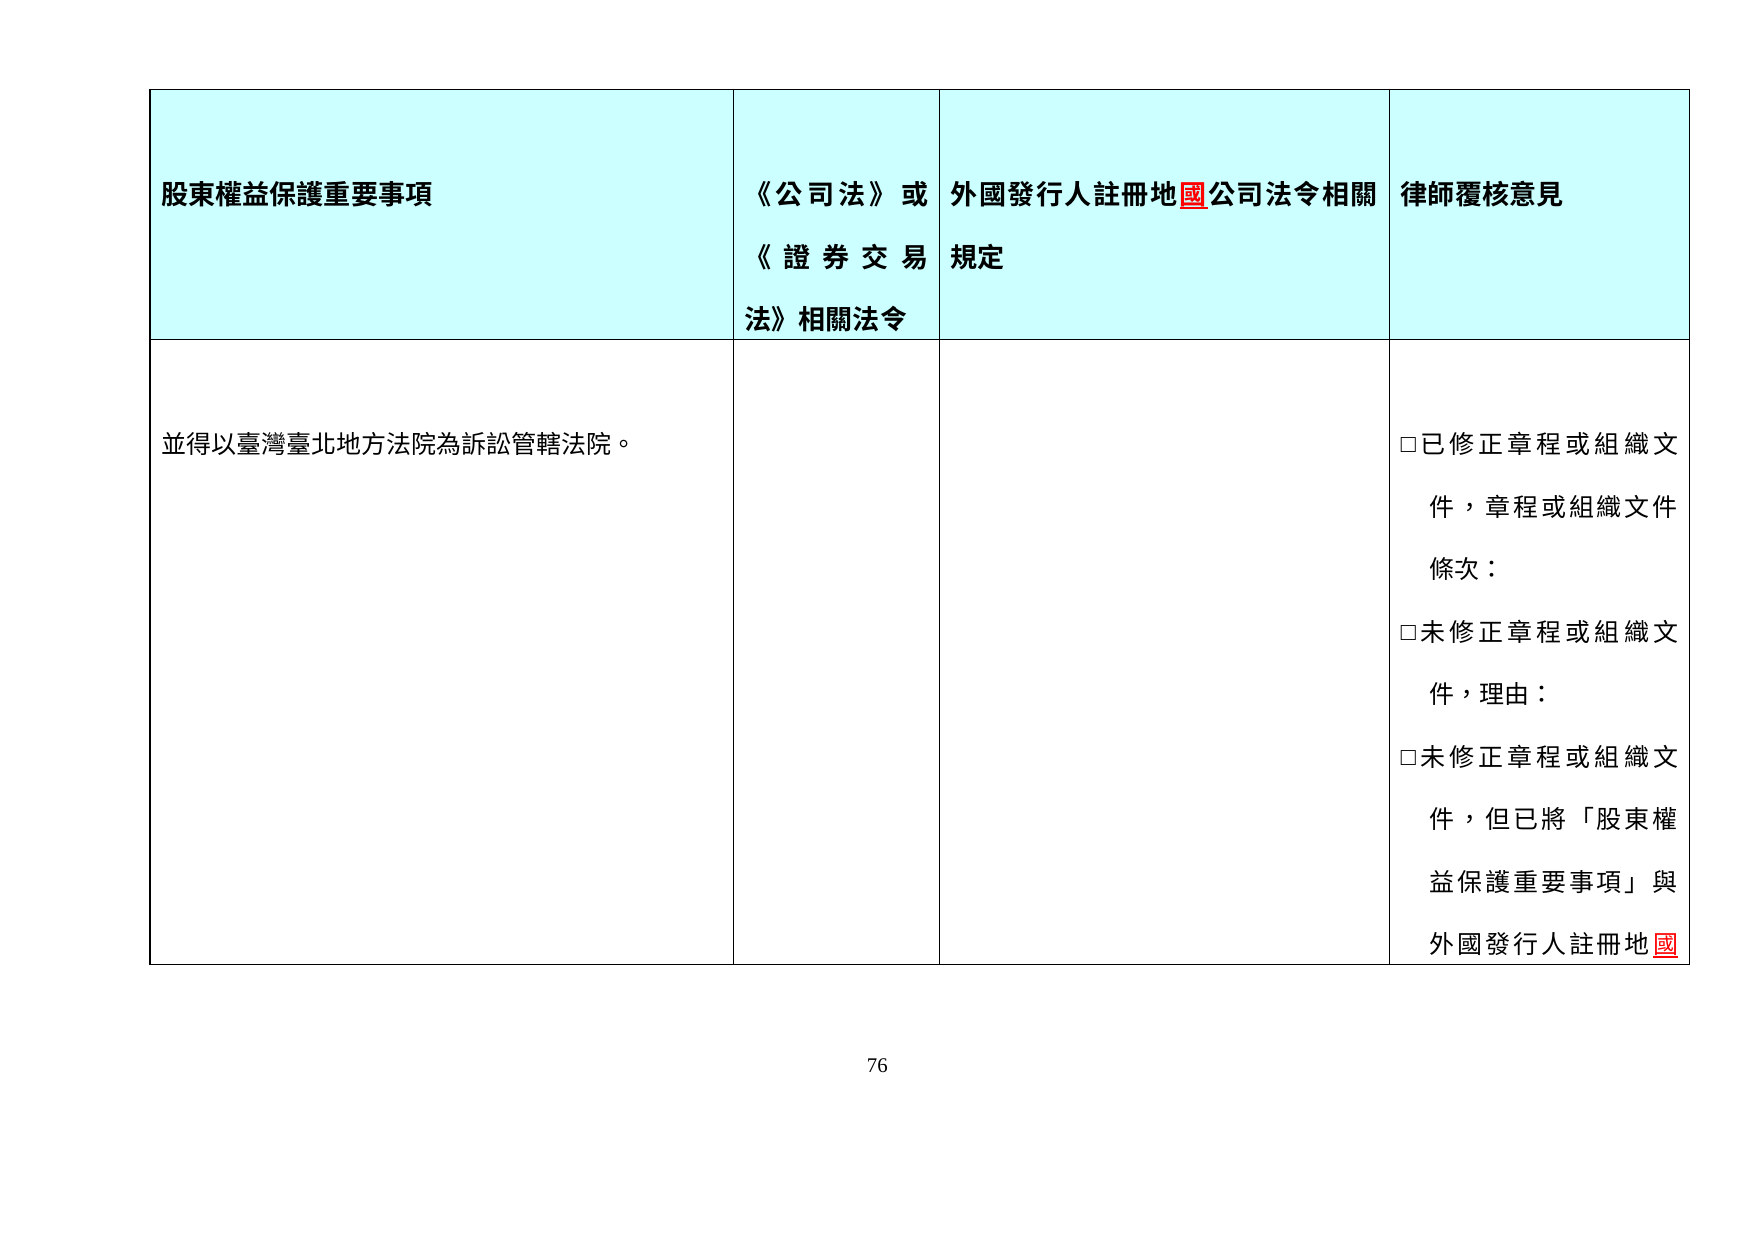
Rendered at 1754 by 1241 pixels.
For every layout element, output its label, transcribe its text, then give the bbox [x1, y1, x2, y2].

table_cell [940, 340, 1389, 964]
table_cell 並得以臺灣臺北地方法院為訴訟管轄法院。 [151, 340, 733, 964]
table_cell □已修正章程或組織文件，章程或組織文件條次： □未修正章程或組織文件，理由： □未修正章程或組織文件，但已將「股東權益保護重要事項」與外國發行人註冊地國 [1390, 340, 1689, 964]
table_header 律師覆核意見 [1390, 90, 1689, 339]
table_header 股東權益保護重要事項 [151, 90, 733, 339]
table_cell [734, 340, 939, 964]
table_header 《公司法》或《證券交易法》相關法令 [734, 90, 939, 339]
table_header 外國發行人註冊地國公司法令相關規定 [940, 90, 1389, 339]
